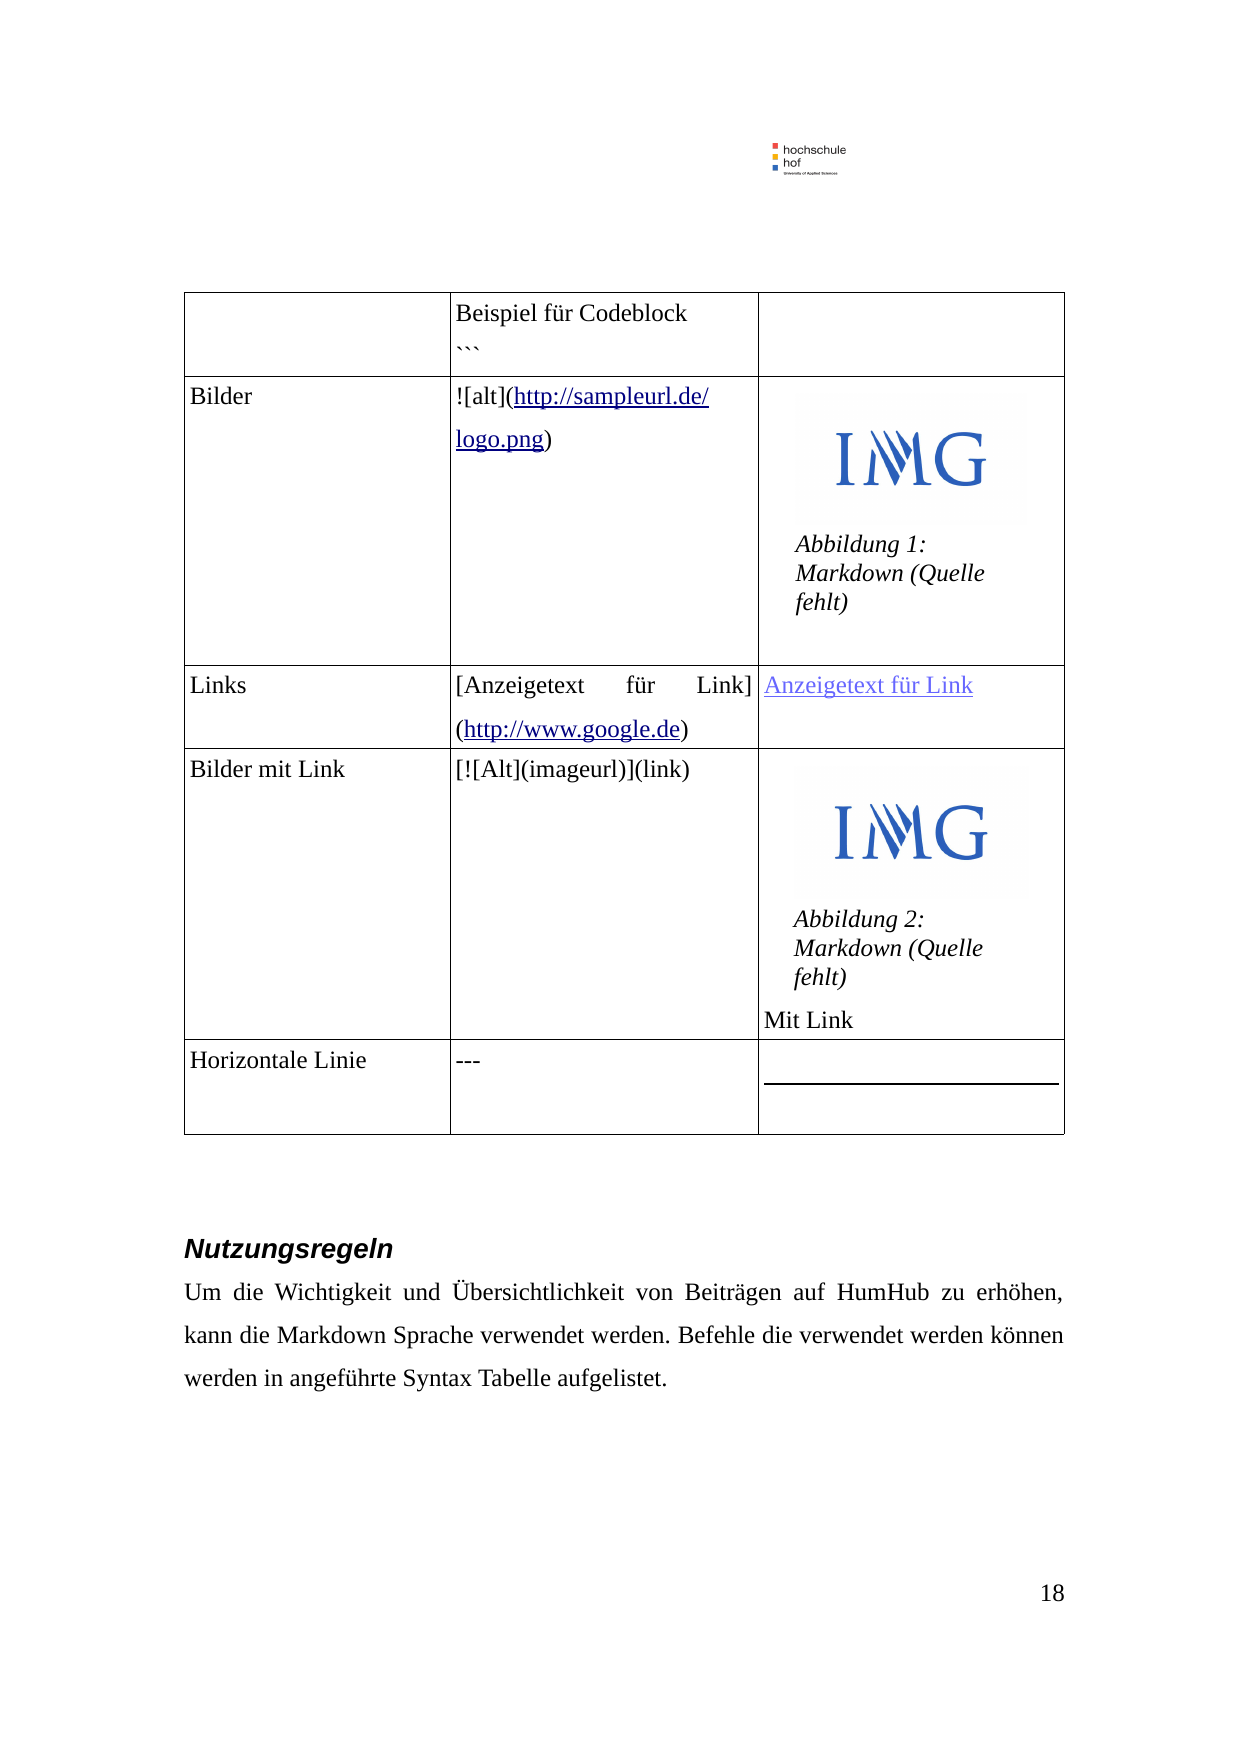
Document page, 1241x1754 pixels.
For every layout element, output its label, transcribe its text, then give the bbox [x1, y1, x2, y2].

table_cell [Anzeigetext für Link](http://www.google.de) [451, 666, 758, 748]
table_cell Anzeigetext für Link [759, 666, 1064, 748]
table_cell Mit Link [759, 749, 1064, 1039]
table_cell ![alt](http://sampleurl.de/logo.png) [451, 377, 758, 665]
table_cell [759, 293, 1064, 376]
table_cell Bilder [185, 377, 450, 665]
text Um die Wichtigkeit und Übersichtlichkeit von Beiträgen auf HumHub zu erhöhen, kann die Markdown Sprache verwendet werden. Befehle die verwendet werden können werden in angeführte Syntax Tabelle aufgelistet. [184, 1277, 1064, 1392]
table_cell --- [451, 1040, 758, 1133]
table_cell [759, 377, 1064, 665]
table_cell Bilder mit Link [185, 749, 450, 1039]
picture [772, 143, 846, 175]
table_cell Horizontale Linie [185, 1040, 450, 1133]
subtitle Nutzungsregeln [184, 1232, 1064, 1264]
table_cell [![Alt](imageurl)](link) [451, 749, 758, 1039]
table_cell [759, 1040, 1064, 1133]
table_cell Links [185, 666, 450, 748]
table_cell [185, 293, 450, 376]
picture [795, 393, 1027, 525]
picture [793, 766, 1029, 899]
table_cell Beispiel für Codeblock ``` [451, 293, 758, 376]
